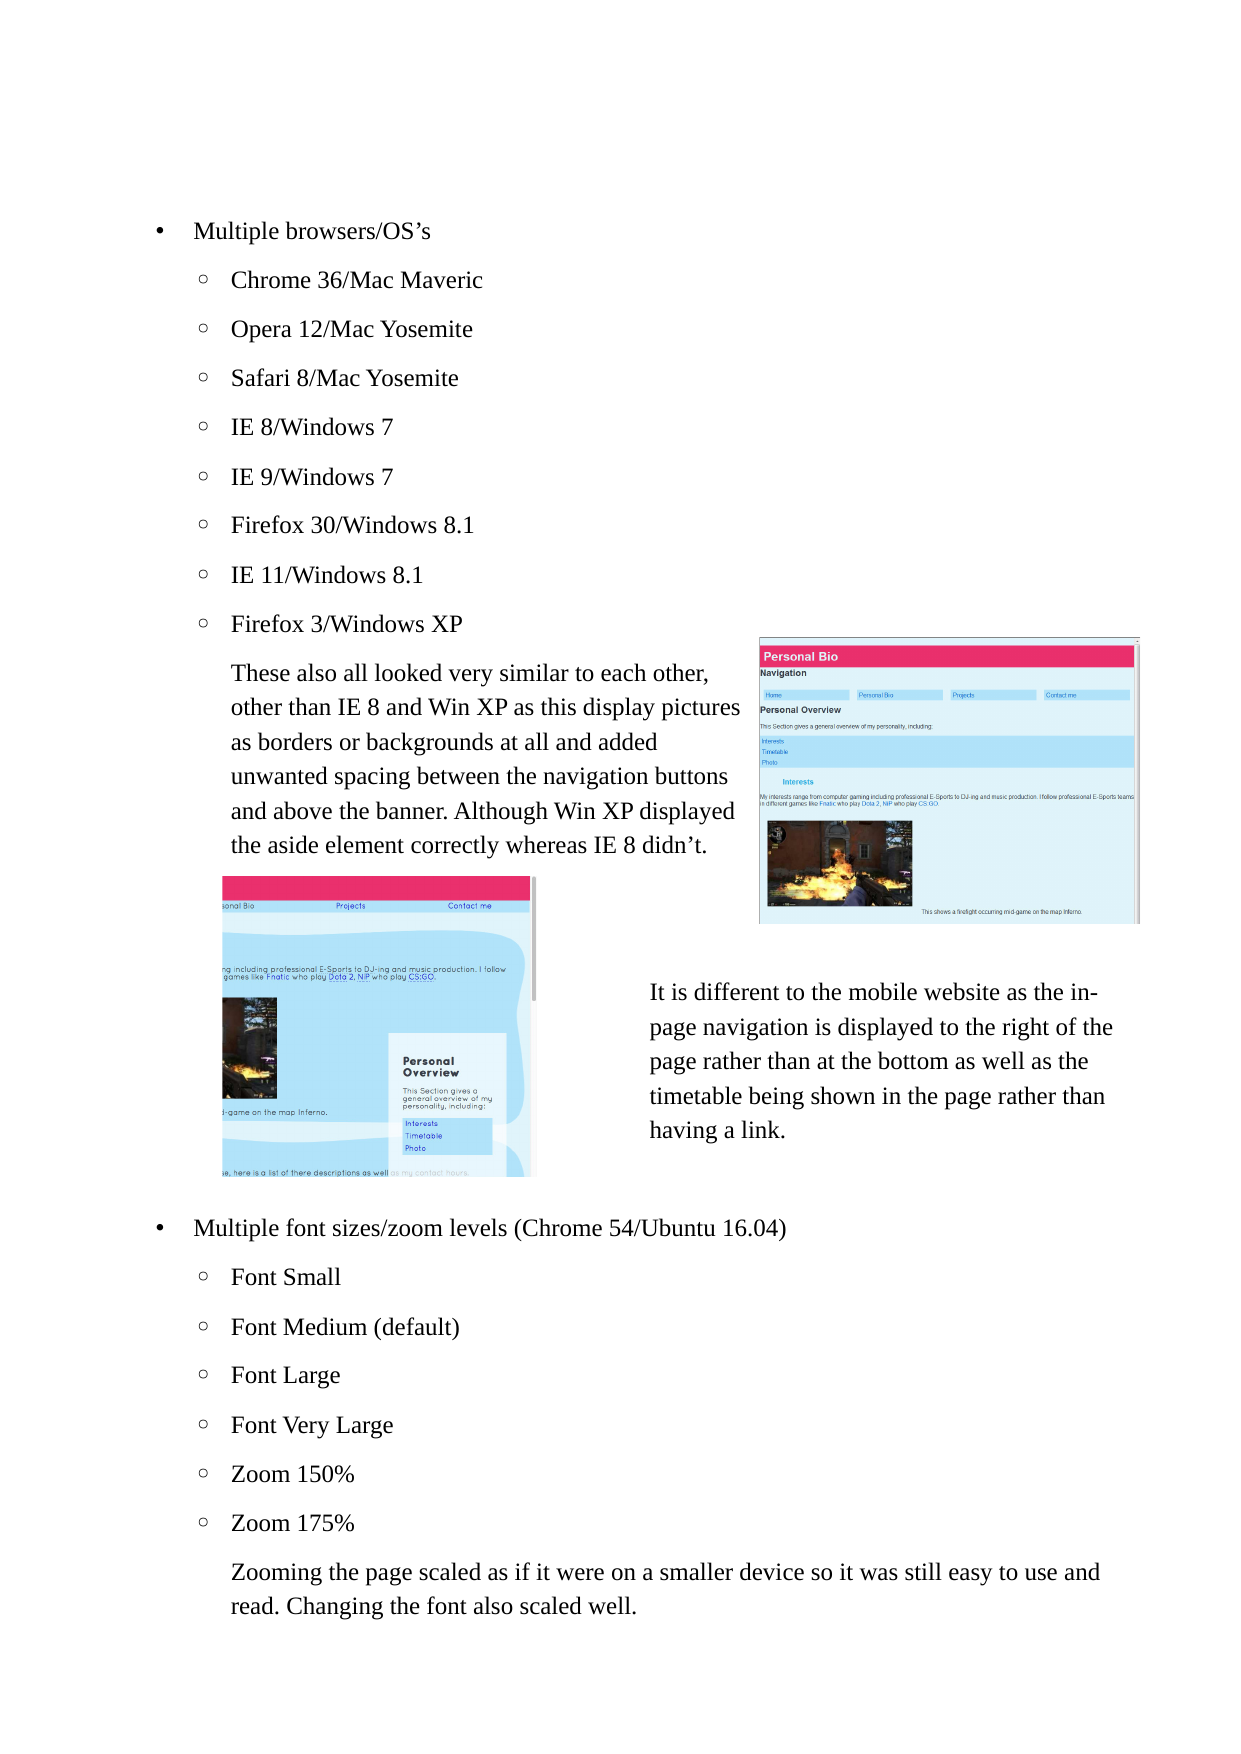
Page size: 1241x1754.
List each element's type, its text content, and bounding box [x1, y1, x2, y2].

list IE 11/Windows 8.1 [193, 560, 1122, 588]
list [193, 977, 222, 1144]
list Font Small [193, 1262, 1122, 1291]
list IE 9/Windows 7 [193, 462, 1122, 490]
list It is different to the mobile website as the in-page navigation is displayed to the right of the page rather than at the bottom as well as the timetable being shown in the page rather than having a link. [537, 977, 1122, 1144]
list Multiple font sizes/zoom levels (Chrome 54/Ubuntu 16.04) [156, 1213, 1122, 1242]
list Font Large [193, 1361, 1122, 1389]
list Opera 12/Mac Yosemite [193, 314, 1122, 343]
list Firefox 30/Windows 8.1 [193, 511, 1122, 539]
list Firefox 3/Windows XP [193, 609, 1122, 637]
picture [222, 876, 537, 1177]
list Chrome 36/Mac Maveric [193, 265, 1122, 294]
list IE 8/Windows 7 [193, 412, 1122, 441]
list Safari 8/Mac Yosemite [193, 363, 1122, 392]
list Font Medium (default) [193, 1312, 1122, 1340]
list These also all looked very similar to each other, other than IE 8 and Win XP as this display pictures as borders or backgrounds at all and added unwanted spacing between the navigation buttons and above the banner. Although Win XP displayed the aside element correctly whereas IE 8 didn’t. [193, 658, 1122, 859]
list Zoom 175% [193, 1508, 1122, 1537]
list Multiple browsers/OS’s [156, 216, 1122, 245]
list Font Very Large [193, 1410, 1122, 1438]
list Zooming the page scaled as if it were on a smaller device so it was still easy to use and read. Changing the font also scaled well. [193, 1557, 1122, 1620]
list Zoom 150% [193, 1459, 1122, 1487]
